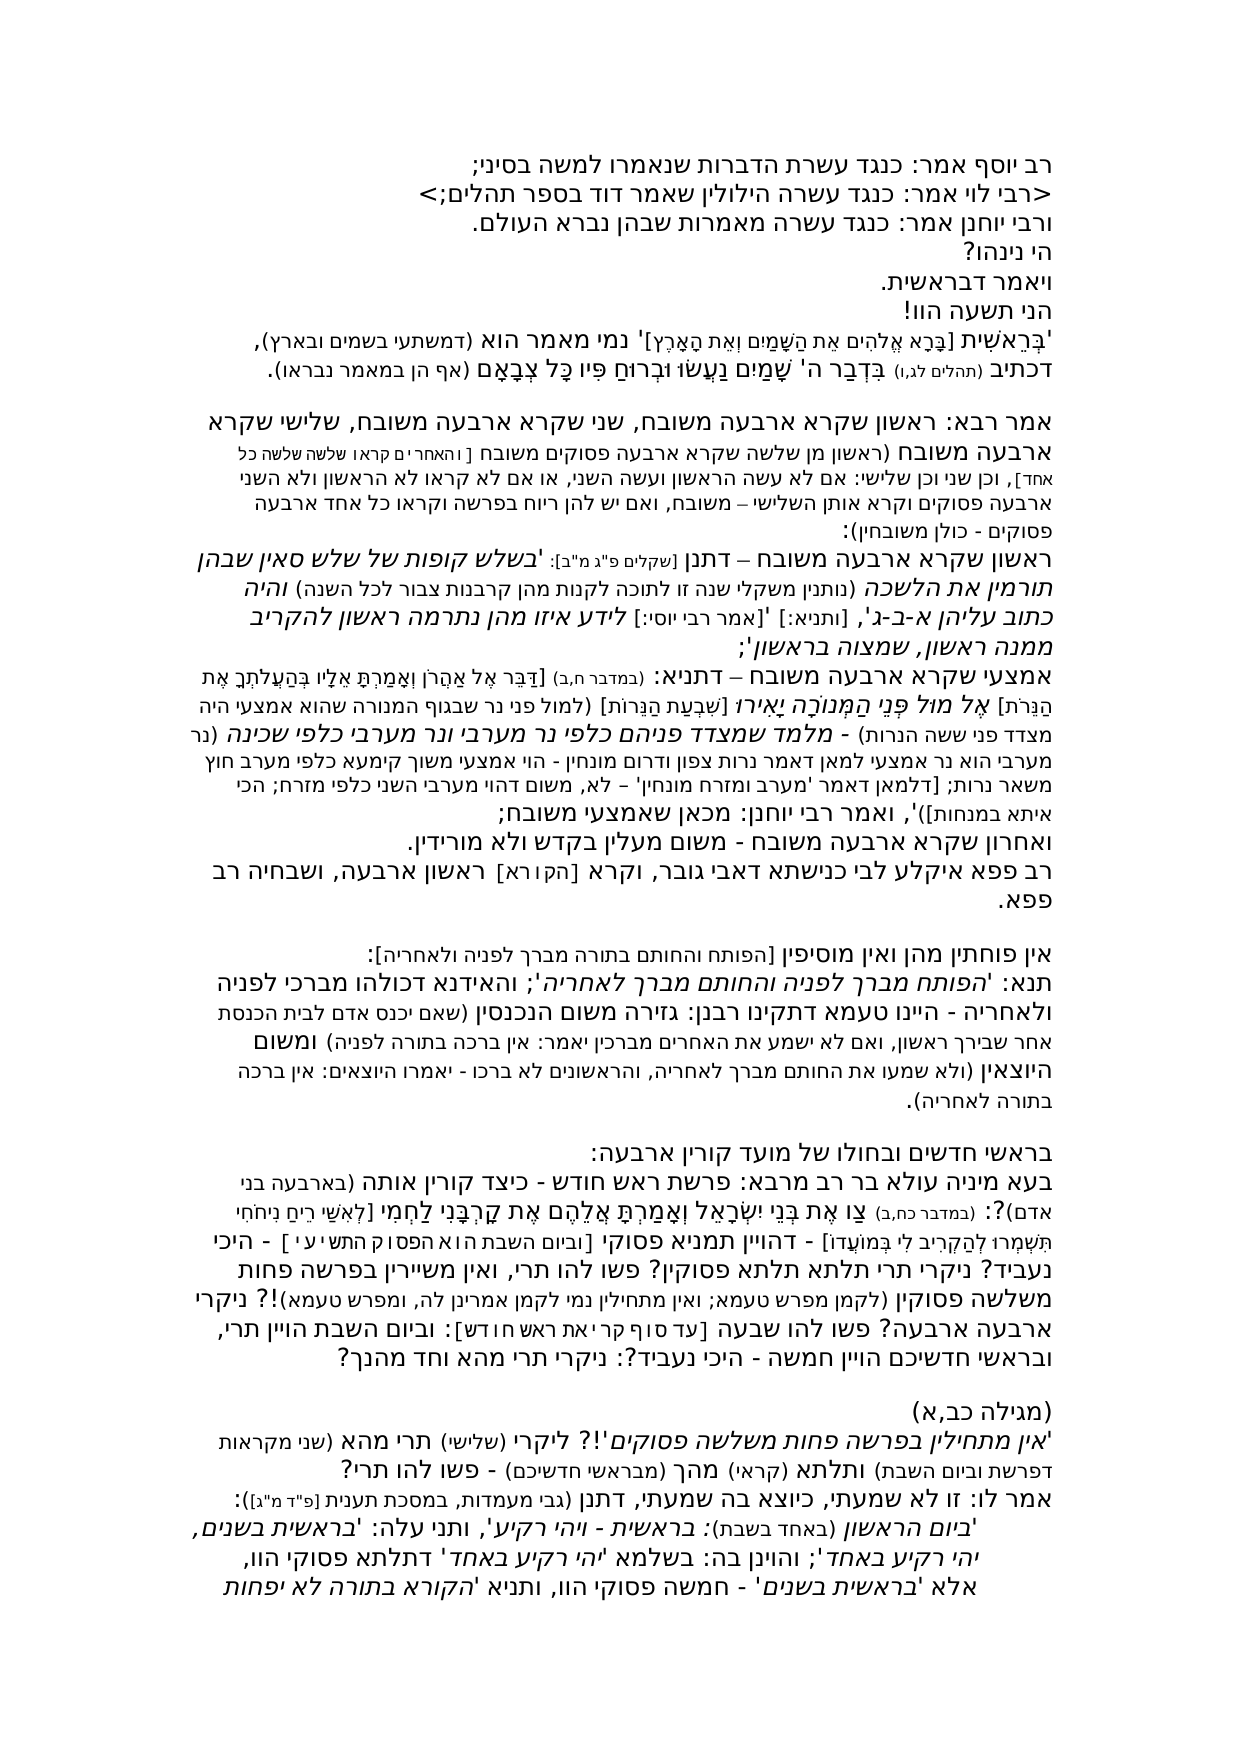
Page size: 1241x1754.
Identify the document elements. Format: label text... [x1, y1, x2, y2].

text אמר רבא: ראשון שקרא ארבעה משובח, שני שקרא ארבעה משובח, שלישי שקרא ארבעה משובח (ראשון מן שלשה שקרא ארבעה פסוקים משובח [והאחרים קראו שלשה שלשה כל אחד], וכן שני וכן שלישי: אם לא עשה הראשון ועשה השני, או אם לא קראו לא הראשון ולא השני ארבעה פסוקים וקרא אותן השלישי – משובח, ואם יש להן ריוח בפרשה וקראו כל אחד ארבעה פסוקים - כולן משובחין): [187, 407, 1053, 544]
text אמצעי שקרא ארבעה משובח – דתניא: (במדבר ח,ב) [דַּבֵּר אֶל אַהֲרֹן וְאָמַרְתָּ אֵלָיו בְּהַעֲלֹתְךָ אֶת הַנֵּרֹת] אֶל מוּל פְּנֵי הַמְּנוֹרָה יָאִירוּ [שִׁבְעַת הַנֵּרוֹת] (למול פני נר שבגוף המנורה שהוא אמצעי היה מצדד פני ששה הנרות) - מלמד שמצדד פניהם כלפי נר מערבי ונר מערבי כלפי שכינה (נר מערבי הוא נר אמצעי למאן דאמר נרות צפון ודרום מונחין - הוי אמצעי משוך קימעא כלפי מערב חוץ משאר נרות; [דלמאן דאמר 'מערב ומזרח מונחין' – לא, משום דהוי מערבי השני כלפי מזרח; הכי איתא במנחות])', ואמר רבי יוחנן: מכאן שאמצעי משובח; [187, 661, 1053, 827]
text ויאמר דבראשית. [187, 267, 1053, 296]
text בעא מיניה עולא בר רב מרבא: פרשת ראש חודש - כיצד קורין אותה (בארבעה בני אדם)?: (במדבר כח,ב) צַו אֶת בְּנֵי יִשְׂרָאֵל וְאָמַרְתָּ אֲלֵהֶם אֶת קָרְבָּנִי לַחְמִי [לְאִשַּׁי רֵיחַ נִיחֹחִי תִּשְׁמְרוּ לְהַקְרִיב לִי בְּמוֹעֲדוֹ] - דהויין תמניא פסוקי [וביום השבת הוא הפסוק התשיעי] - היכי נעביד? ניקרי תרי תלתא תלתא פסוקין? פשו להו תרי, ואין משיירין בפרשה פחות משלשה פסוקין (לקמן מפרש טעמא; ואין מתחילין נמי לקמן אמרינן לה, ומפרש טעמא)!? ניקרי ארבעה ארבעה? פשו להו שבעה [עד סוף קריאת ראש חודש]: וביום השבת הויין תרי, ובראשי חדשיכם הויין חמשה - היכי נעביד?: ניקרי תרי מהא וחד מהנך? [187, 1167, 1053, 1373]
text תנא: 'הפותח מברך לפניה והחותם מברך לאחריה'; והאידנא דכולהו מברכי לפניה ולאחריה - היינו טעמא דתקינו רבנן: גזירה משום הנכנסין (שאם יכנס אדם לבית הכנסת אחר שבירך ראשון, ואם לא ישמע את האחרים מברכין יאמר: אין ברכה בתורה לפניה) ומשום היוצאין (ולא שמעו את החותם מברך לאחריה, והראשונים לא ברכו - יאמרו היוצאים: אין ברכה בתורה לאחריה). [187, 968, 1053, 1114]
text אין פוחתין מהן ואין מוסיפין [הפותח והחותם בתורה מברך לפניה ולאחריה]: [187, 939, 1053, 968]
text אמר לו: זו לא שמעתי, כיוצא בה שמעתי, דתנן (גבי מעמדות, במסכת תענית [פ"ד מ"ג]): [187, 1484, 1053, 1513]
text <רבי לוי אמר: כנגד עשרה הילולין שאמר דוד בספר תהלים;> [187, 179, 1053, 208]
text ואחרון שקרא ארבעה משובח - משום מעלין בקדש ולא מורידין. [187, 827, 1053, 856]
text ורבי יוחנן אמר: כנגד עשרה מאמרות שבהן נברא העולם. [187, 208, 1053, 237]
text (מגילה כב,א) [187, 1397, 1053, 1426]
text רב יוסף אמר: כנגד עשרת הדברות שנאמרו למשה בסיני; [187, 150, 1053, 179]
text 'אין מתחילין בפרשה פחות משלשה פסוקים'!? ליקרי (שלישי) תרי מהא (שני מקראות דפרשת וביום השבת) ותלתא (קראי) מהך (מבראשי חדשיכם) - פשו להו תרי? [187, 1426, 1053, 1484]
text 'ביום הראשון (באחד בשבת): בראשית - ויהי רקיע', ותני עלה: 'בראשית בשנים, יהי רקיע באחד'; והוינן בה: בשלמא 'יהי רקיע באחד' דתלתא פסוקי הוו, אלא 'בראשית בשנים' - חמשה פסוקי הוו, ותניא 'הקורא בתורה לא יפחות [187, 1513, 978, 1601]
text רב פפא איקלע לבי כנישתא דאבי גובר, וקרא [הקורא] ראשון ארבעה, ושבחיה רב פפא. [187, 856, 1053, 915]
text ראשון שקרא ארבעה משובח – דתנן [שקלים פ"ג מ"ב]: 'בשלש קופות של שלש סאין שבהן תורמין את הלשכה (נותנין משקלי שנה זו לתוכה לקנות מהן קרבנות צבור לכל השנה) והיה כתוב עליהן א-ב-ג', [ותניא:] '[אמר רבי יוסי:] לידע איזו מהן נתרמה ראשון להקריב ממנה ראשון, שמצוה בראשון'; [187, 544, 1053, 661]
text 'בְּרֵאשִׁית [בָּרָא אֱלֹהִים אֵת הַשָּׁמַיִם וְאֵת הָאָרֶץ]' נמי מאמר הוא (דמשתעי בשמים ובארץ), דכתיב (תהלים לג,ו) בִּדְבַר ה' שָׁמַיִם נַעֲשׂוּ וּבְרוּחַ פִּיו כָּל צְבָאָם (אף הן במאמר נבראו). [187, 325, 1053, 383]
text בראשי חדשים ובחולו של מועד קורין ארבעה: [187, 1138, 1053, 1167]
text הני תשעה הוו! [187, 296, 1053, 325]
text הי נינהו? [187, 237, 1053, 267]
